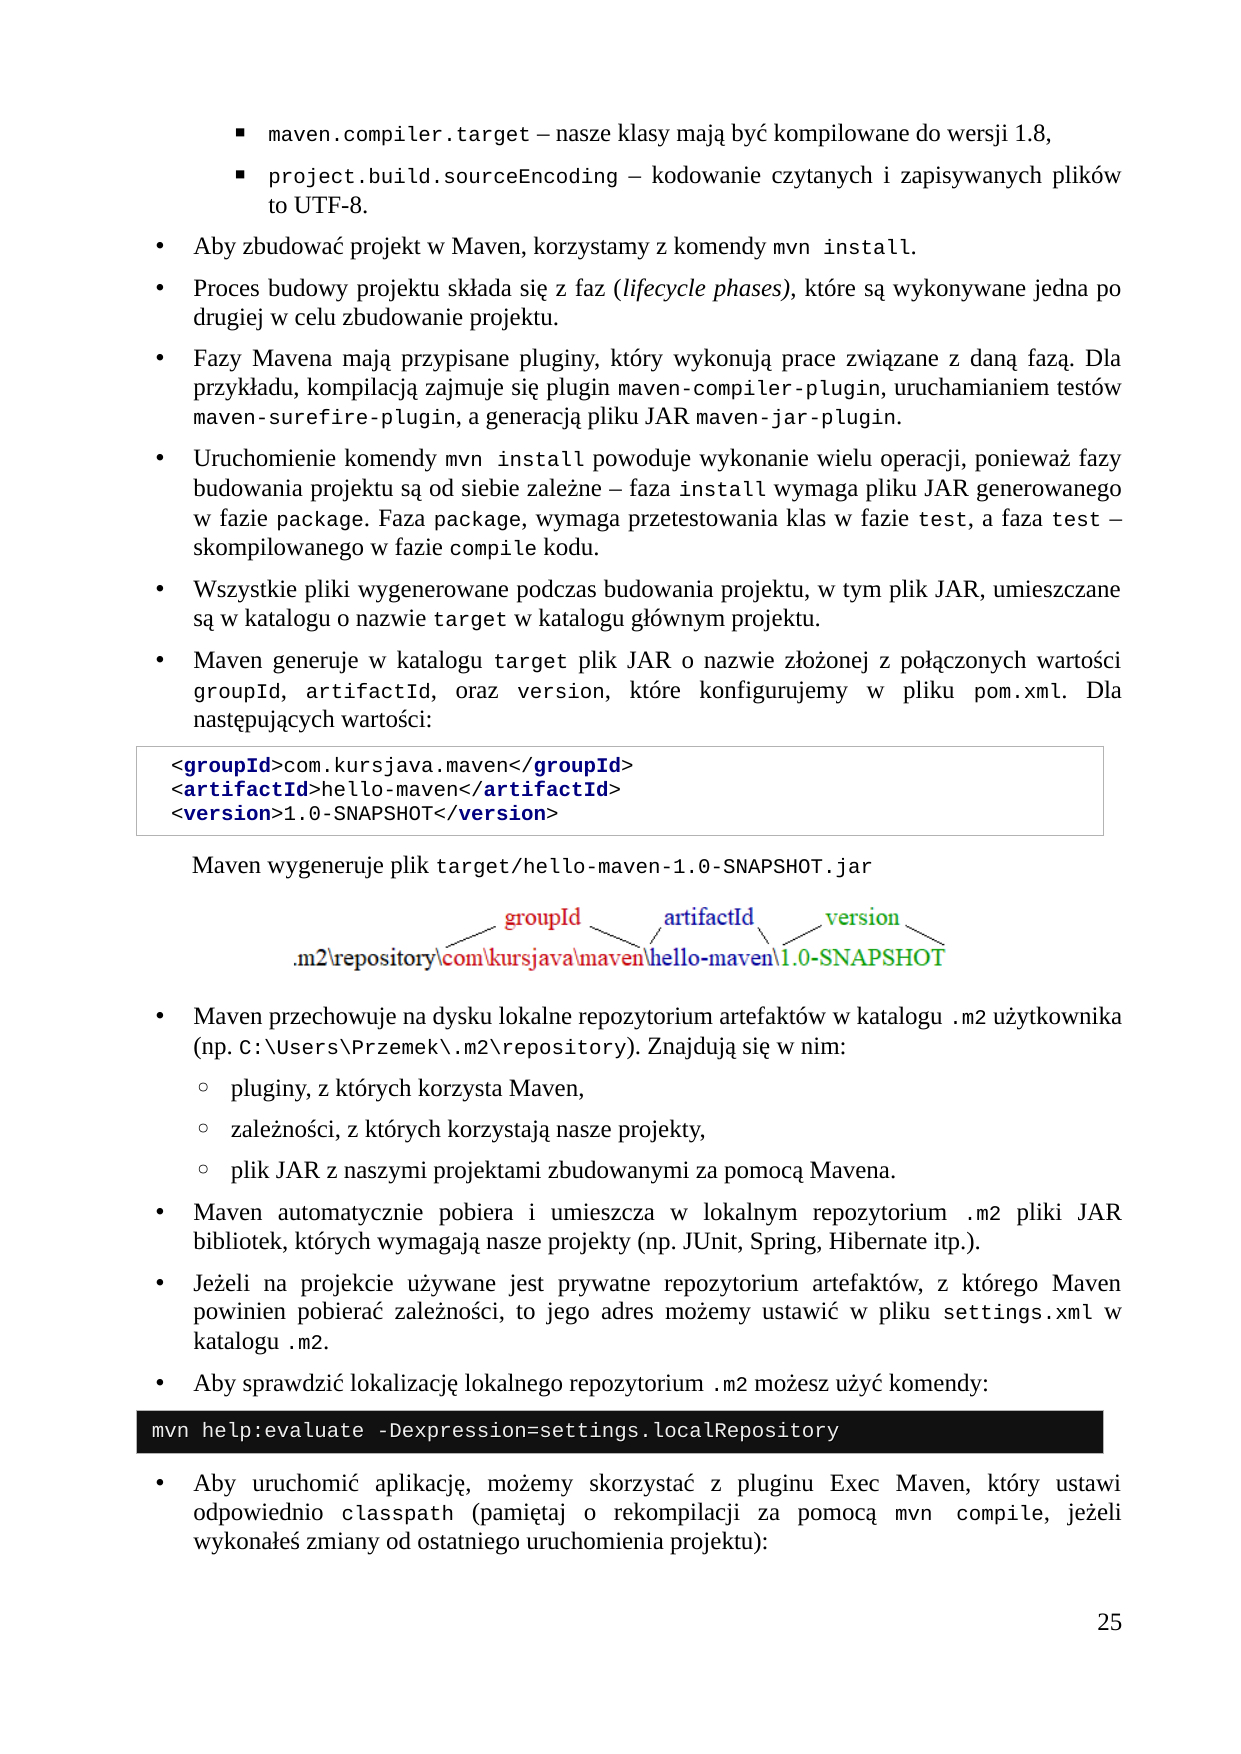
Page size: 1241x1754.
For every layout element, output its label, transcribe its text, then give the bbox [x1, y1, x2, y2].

list Fazy Mavena mają przypisane pluginy, który wykonują prace związane z daną fazą. Dla przykładu, kompilacją zajmuje się plugin maven-compiler-plugin, uruchamianiem testów maven-surefire-plugin, a generacją pliku JAR maven-jar-plugin. [156, 343, 1122, 431]
text <version>1.0-SNAPSHOT</version> [137, 793, 1103, 835]
text Maven wygeneruje plik target/hello-maven-1.0-SNAPSHOT.jar [118, 851, 1122, 880]
picture [293, 907, 947, 972]
list Maven automatycznie pobiera i umieszcza w lokalnym repozytorium .m2 pliki JAR bibliotek, których wymagają nasze projekty (np. JUnit, Spring, Hibernate itp.). [156, 1197, 1122, 1255]
list zależności, z których korzystają nasze projekty, [193, 1114, 1122, 1143]
list Maven generuje w katalogu target plik JAR o nazwie złożonej z połączonych wartości groupId, artifactId, oraz version, które konfigurujemy w pliku pom.xml. Dla następujących wartości: [156, 645, 1122, 733]
list Maven przechowuje na dysku lokalne repozytorium artefaktów w katalogu .m2 użytkownika (np. C:\Users\Przemek\.m2\repository). Znajdują się w nim: [156, 907, 1122, 1061]
list Aby zbudować projekt w Maven, korzystamy z komendy mvn install. [156, 231, 1122, 261]
list maven.compiler.target – nasze klasy mają być kompilowane do wersji 1.8, [231, 118, 1122, 148]
list Wszystkie pliki wygenerowane podczas budowania projektu, w tym plik JAR, umieszczane są w katalogu o nazwie target w katalogu głównym projektu. [156, 574, 1122, 633]
list Jeżeli na projekcie używane jest prywatne repozytorium artefaktów, z którego Maven powinien pobierać zależności, to jego adres możemy ustawić w pliku settings.xml w katalogu .m2. [156, 1268, 1122, 1356]
list Aby sprawdzić lokalizację lokalnego repozytorium .m2 możesz użyć komendy: [156, 1368, 1122, 1398]
list Uruchomienie komendy mvn install powoduje wykonanie wielu operacji, ponieważ fazy budowania projektu są od siebie zależne – faza install wymaga pliku JAR generowanego w fazie package. Faza package, wymaga przetestowania klas w fazie test, a faza test – skompilowanego w fazie compile kodu. [156, 443, 1122, 562]
list pluginy, z których korzysta Maven, [193, 1073, 1122, 1102]
list Aby uruchomić aplikację, możemy skorzystać z pluginu Exec Maven, który ustawi odpowiednio classpath (pamiętaj o rekompilacji za pomocą mvn compile, jeżeli wykonałeś zmiany od ostatniego uruchomienia projektu): [156, 1468, 1122, 1555]
list plik JAR z naszymi projektami zbudowanymi za pomocą Mavena. [193, 1156, 1122, 1184]
text <groupId>com.kursjava.maven</groupId> [137, 747, 1103, 769]
text mvn help:evaluate -Dexpression=settings.localRepository [137, 1411, 1103, 1453]
list project.build.sourceEncoding – kodowanie czytanych i zapisywanych plików to UTF-8. [231, 160, 1122, 218]
text <artifactId>hello-maven</artifactId> [137, 769, 1103, 793]
list Proces budowy projektu składa się z faz (lifecycle phases), które są wykonywane jedna po drugiej w celu zbudowanie projektu. [156, 273, 1122, 331]
